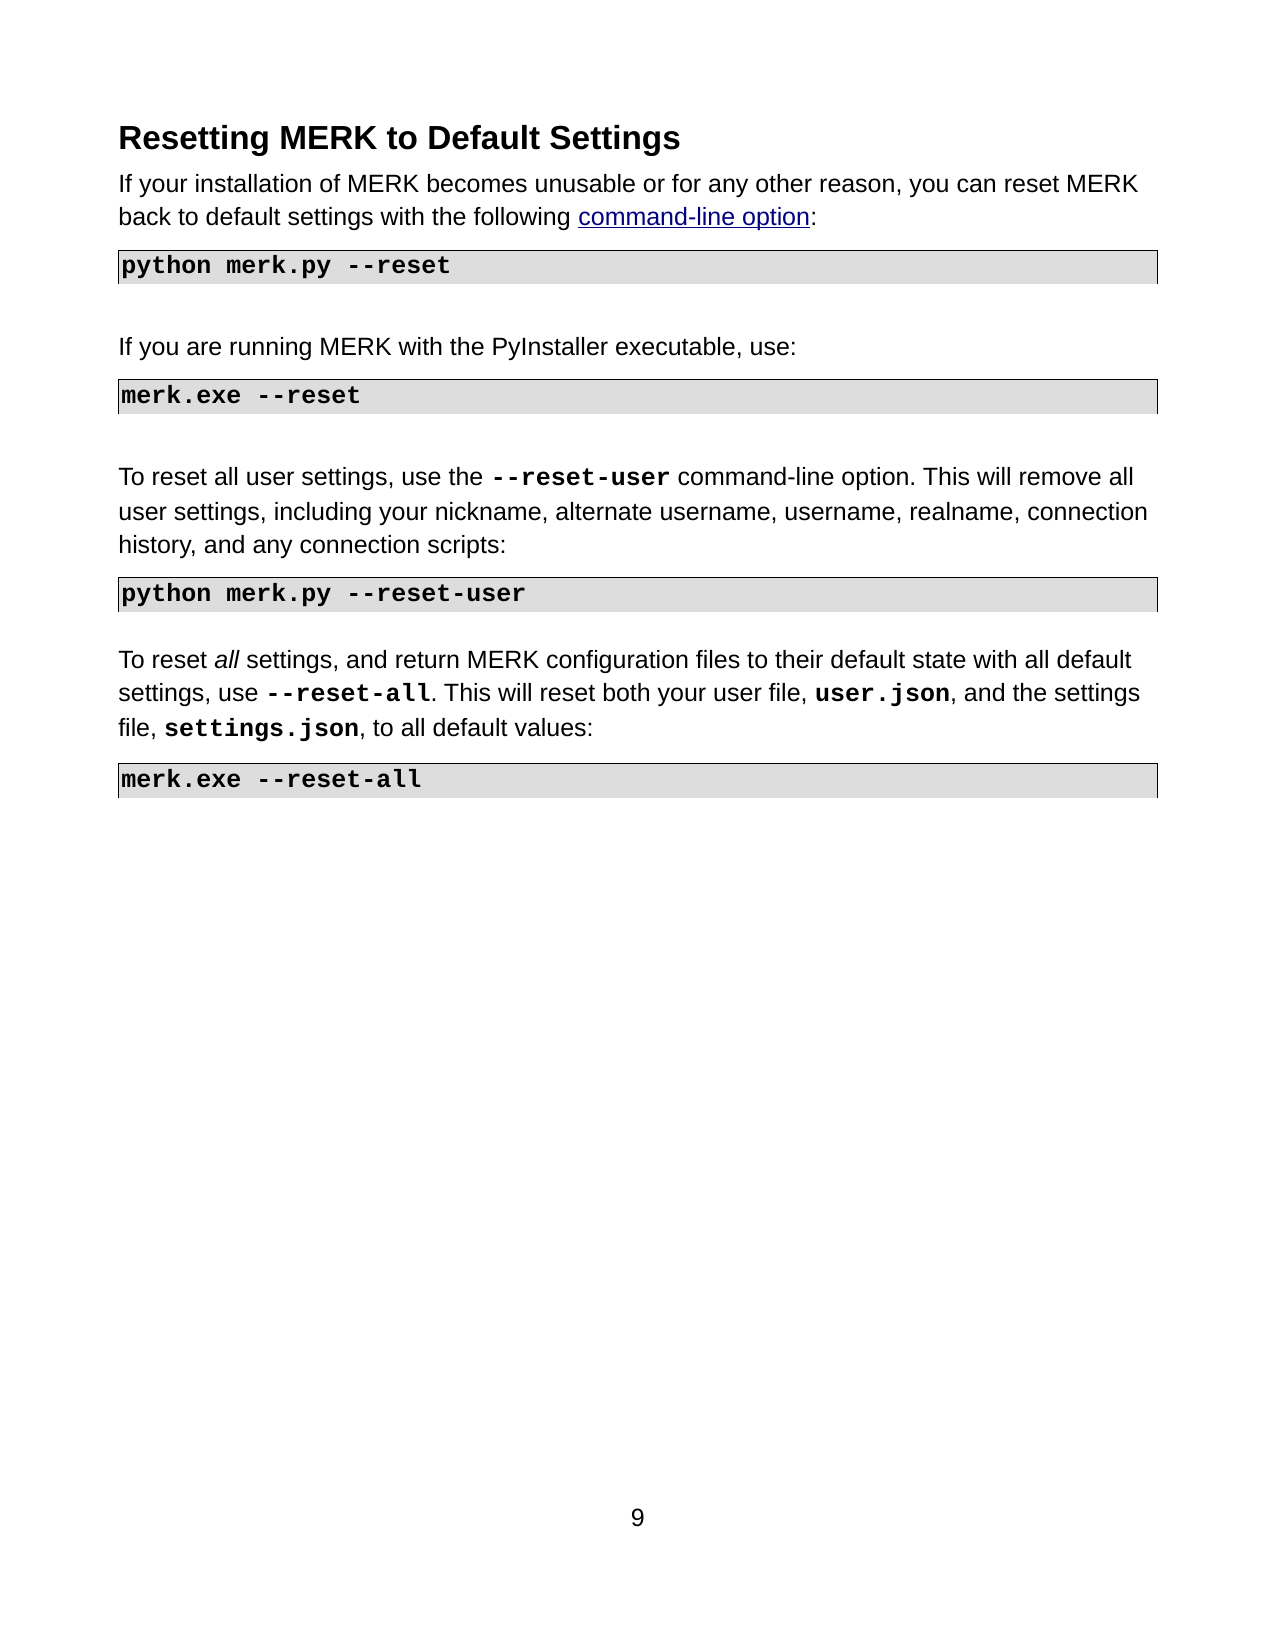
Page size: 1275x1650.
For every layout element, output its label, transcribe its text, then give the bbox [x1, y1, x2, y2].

subtitle Resetting MERK to Default Settings [118, 118, 1157, 157]
text To reset all user settings, use the --reset-user command-line option. This will remove all user settings, including your nickname, alternate username, username, realname, connection history, and any connection scripts: [118, 461, 1157, 558]
text If your installation of MERK becomes unusable or for any other reason, you can reset MERK back to default settings with the following command-line option: [118, 169, 1157, 231]
text To reset all settings, and return MERK configuration files to their default state with all default settings, use --reset-all. This will reset both your user file, user.json, and the settings file, settings.json, to all default values: [118, 612, 1157, 744]
table_header merk.exe --reset-all [119, 764, 1157, 798]
table_header python merk.py --reset-user [119, 578, 1157, 612]
text If you are running MERK with the PyInstaller executable, use: [118, 332, 1157, 361]
table_header python merk.py --reset [119, 251, 1157, 284]
table_header merk.exe --reset [119, 380, 1157, 414]
